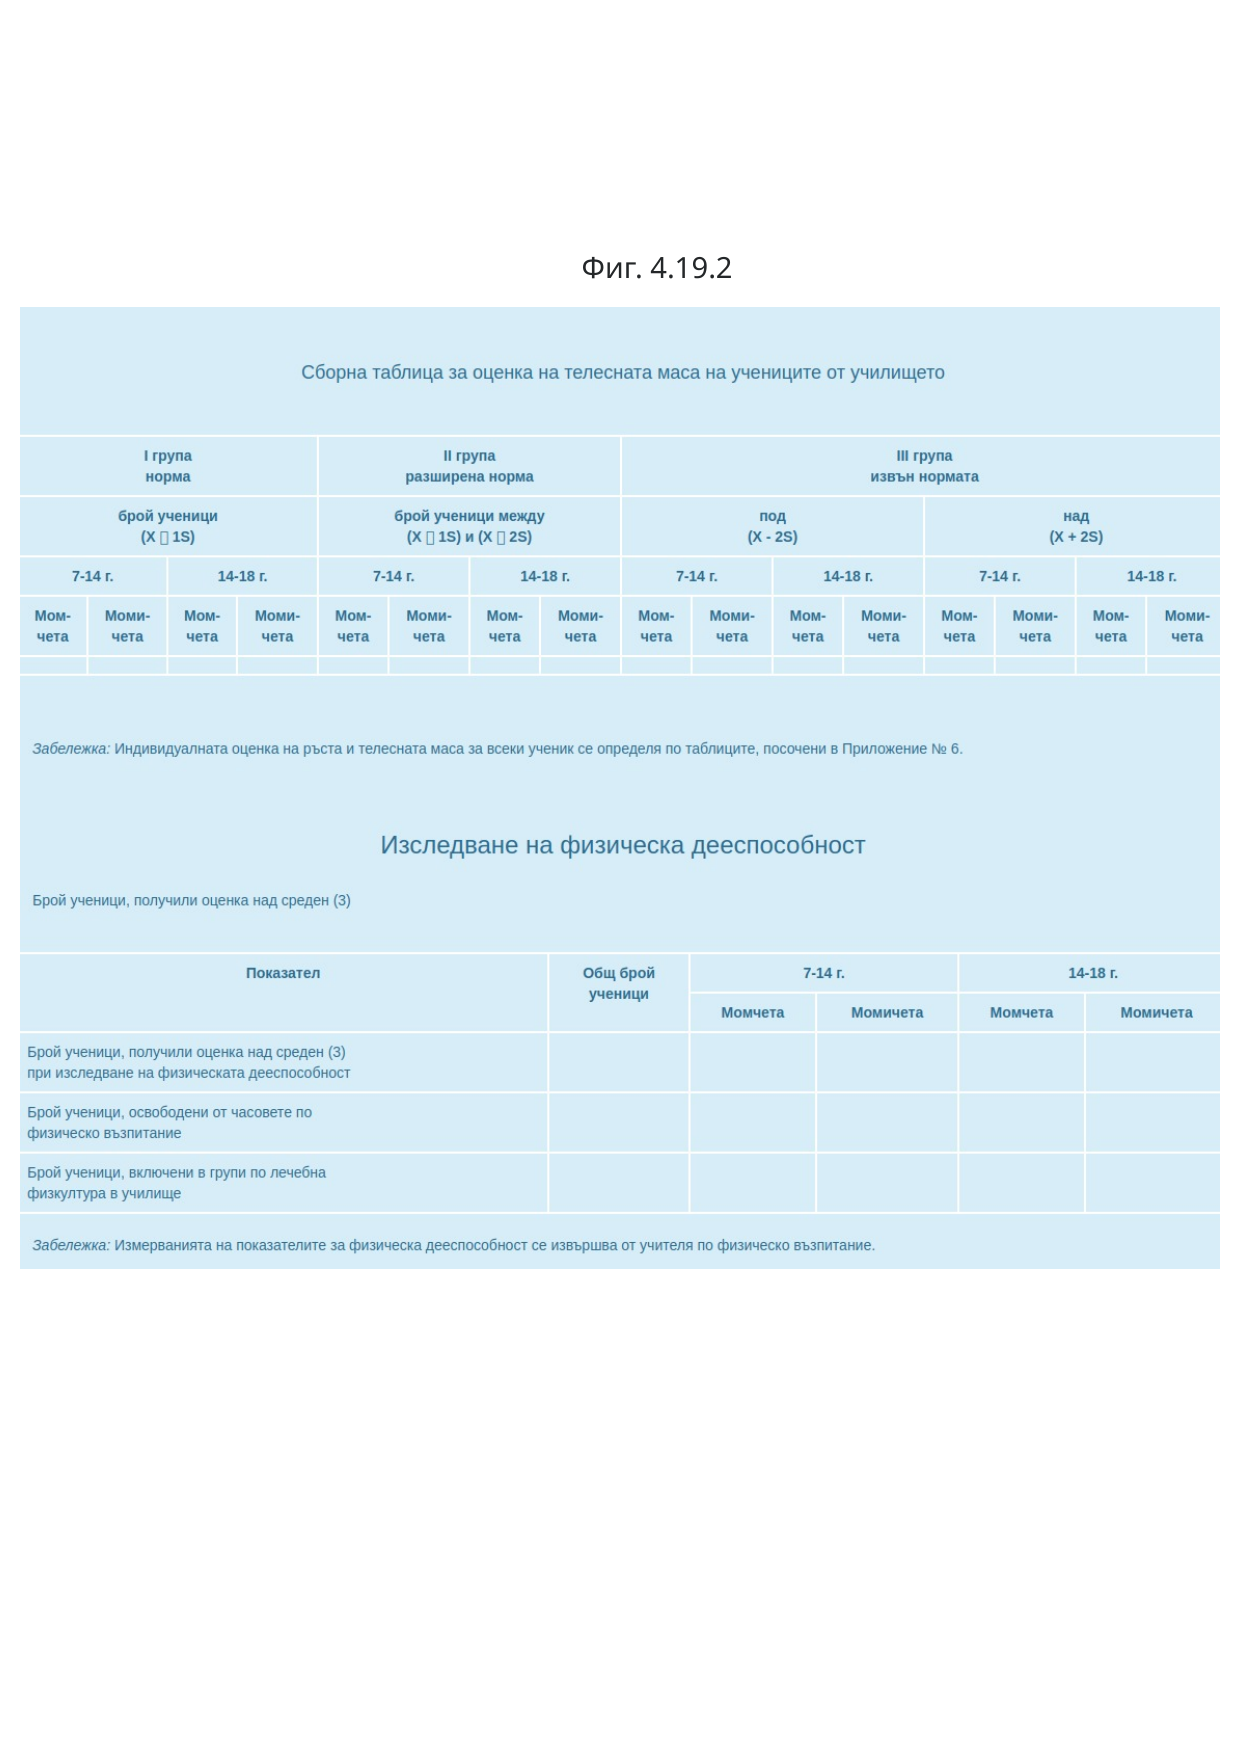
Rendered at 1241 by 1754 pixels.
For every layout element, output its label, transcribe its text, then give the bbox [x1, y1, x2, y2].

text Фиг. 4.19.2 [118, 247, 1122, 287]
picture [20, 307, 1220, 1269]
